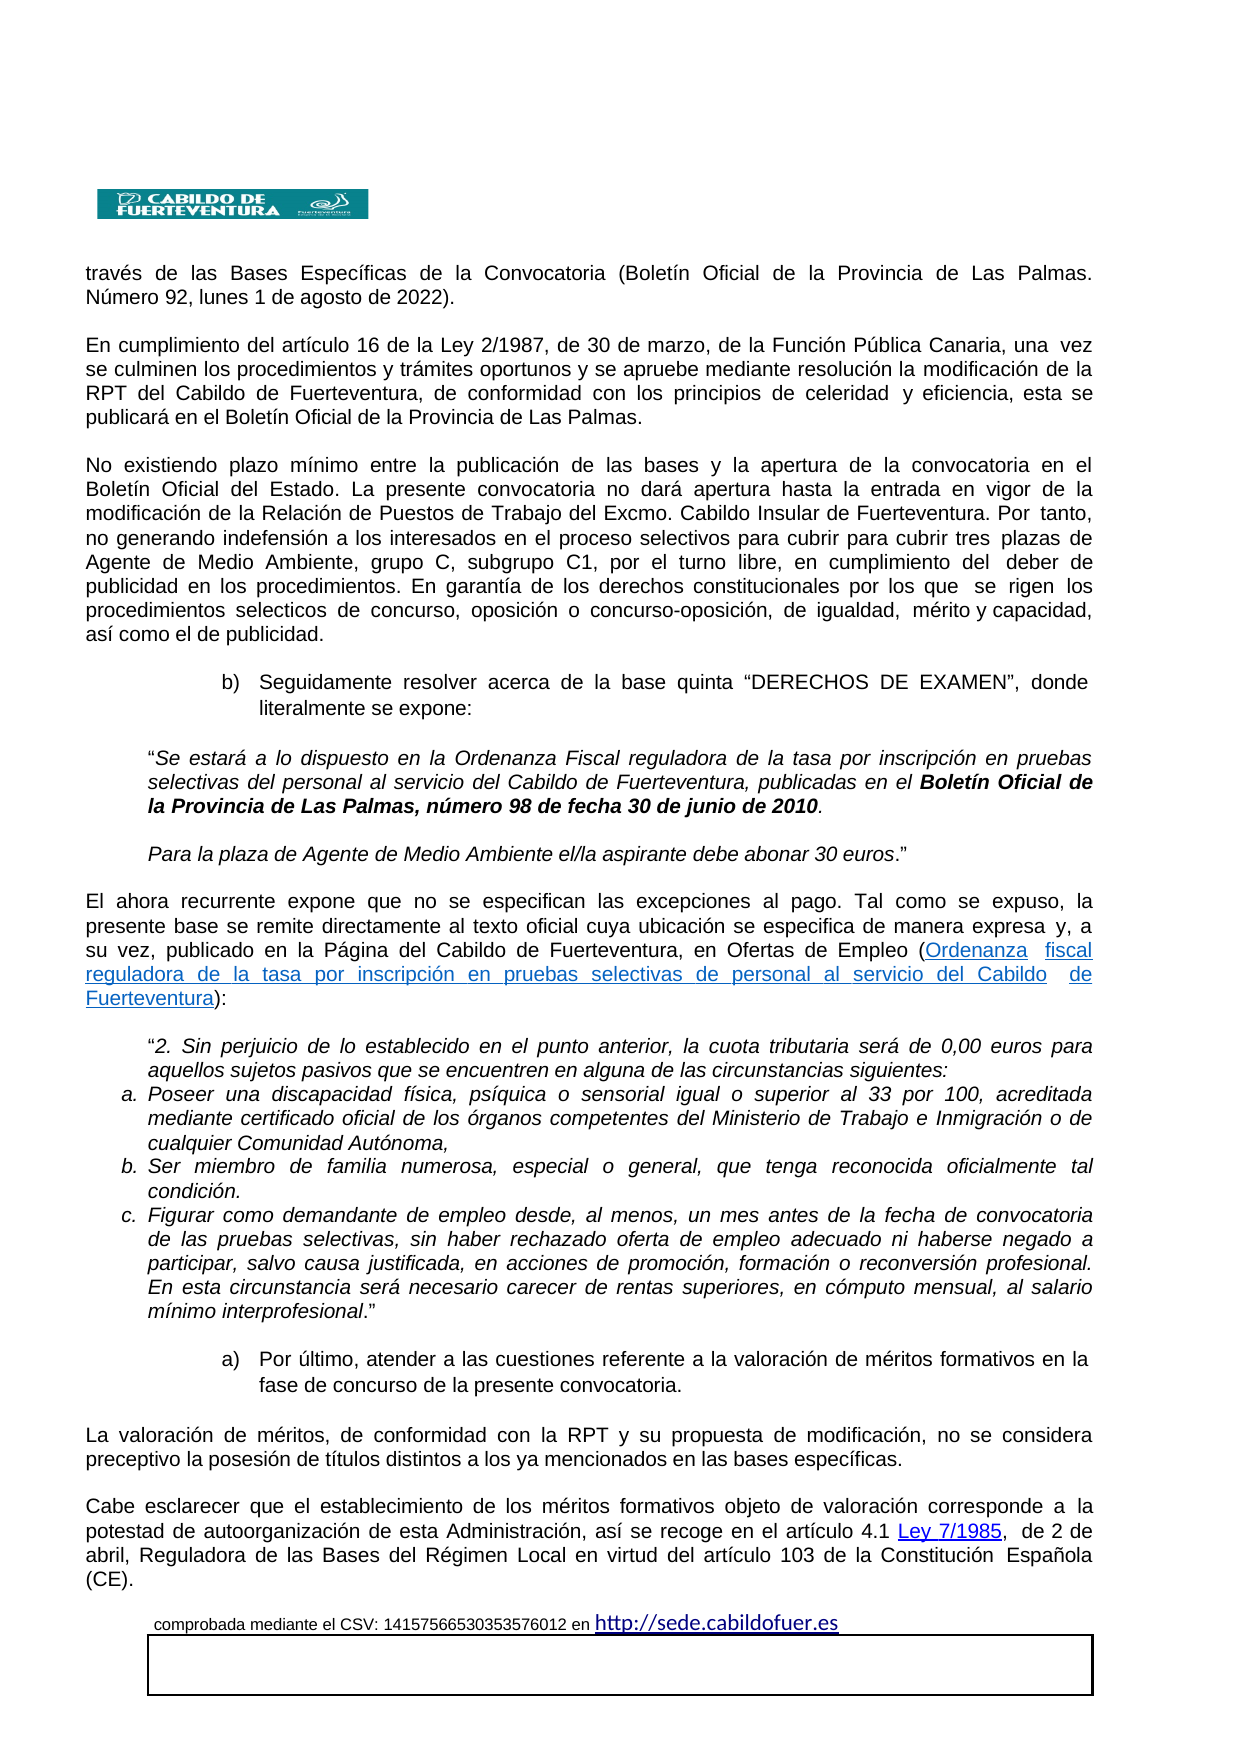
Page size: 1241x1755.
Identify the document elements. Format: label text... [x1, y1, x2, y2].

list Ser miembro de familia numerosa, especial o general, que tenga reconocida oficialmente tal condición. [121, 1154, 1093, 1202]
list Por último, atender a las cuestiones referente a la valoración de méritos formativos en la fase de concurso de la presente convocatoria. [221, 1347, 1093, 1397]
text El ahora recurrente expone que no se especifican las excepciones al pago. Tal como se expuso, la presente base se remite directamente al texto oficial cuya ubicación se especifica de manera expresa y, a su vez, publicado en la Página del Cabildo de Fuerteventura, en Ofertas de Empleo (Ordenanza fiscal reguladora de la tasa por inscripción en pruebas selectivas de personal al servicio del Cabildo de Fuerteventura): [85, 889, 1093, 1010]
text Cabe esclarecer que el establecimiento de los méritos formativos objeto de valoración corresponde a la potestad de autoorganización de esta Administración, así se recoge en el artículo 4.1 Ley 7/1985, de 2 de abril, Reguladora de las Bases del Régimen Local en virtud del artículo 103 de la Constitución Española (CE). [85, 1494, 1093, 1591]
text través de las Bases Específicas de la Convocatoria (Boletín Oficial de la Provincia de Las Palmas. Número 92, lunes 1 de agosto de 2022). [85, 260, 1093, 308]
text La valoración de méritos, de conformidad con la RPT y su propuesta de modificación, no se considera preceptivo la posesión de títulos distintos a los ya mencionados en las bases específicas. [85, 1422, 1093, 1471]
list Seguidamente resolver acerca de la base quinta “DERECHOS DE EXAMEN”, donde literalmente se expone: [221, 670, 1093, 719]
text “Se estará a lo dispuesto en la Ordenanza Fiscal reguladora de la tasa por inscripción en pruebas selectivas del personal al servicio del Cabildo de Fuerteventura, publicadas en el Boletín Oficial de la Provincia de Las Palmas, número 98 de fecha 30 de junio de 2010. [148, 745, 1093, 818]
text En cumplimiento del artículo 16 de la Ley 2/1987, de 30 de marzo, de la Función Pública Canaria, una vez se culminen los procedimientos y trámites oportunos y se apruebe mediante resolución la modificación de la RPT del Cabildo de Fuerteventura, de conformidad con los principios de celeridad y eficiencia, esta se publicará en el Boletín Oficial de la Provincia de Las Palmas. [85, 332, 1093, 429]
picture [97, 189, 369, 219]
text Para la plaza de Agente de Medio Ambiente el/la aspirante debe abonar 30 euros.” [148, 841, 1107, 865]
text “2. Sin perjuicio de lo establecido en el punto anterior, la cuota tributaria será de 0,00 euros para aquellos sujetos pasivos que se encuentren en alguna de las circunstancias siguientes: [148, 1034, 1093, 1082]
list Poseer una discapacidad física, psíquica o sensorial igual o superior al 33 por 100, acreditada mediante certificado oficial de los órganos competentes del Ministerio de Trabajo e Inmigración o de cualquier Comunidad Autónoma, [121, 1082, 1093, 1154]
text No existiendo plazo mínimo entre la publicación de las bases y la apertura de la convocatoria en el Boletín Oficial del Estado. La presente convocatoria no dará apertura hasta la entrada en vigor de la modificación de la Relación de Puestos de Trabajo del Excmo. Cabildo Insular de Fuerteventura. Por tanto, no generando indefensión a los interesados en el proceso selectivos para cubrir para cubrir tres plazas de Agente de Medio Ambiente, grupo C, subgrupo C1, por el turno libre, en cumplimiento del deber de publicidad en los procedimientos. En garantía de los derechos constitucionales por los que se rigen los procedimientos selecticos de concurso, oposición o concurso-oposición, de igualdad, mérito y capacidad, así como el de publicidad. [85, 453, 1093, 646]
list Figurar como demandante de empleo desde, al menos, un mes antes de la fecha de convocatoria de las pruebas selectivas, sin haber rechazado oferta de empleo adecuado ni haberse negado a participar, salvo causa justificada, en acciones de promoción, formación o reconversión profesional. En esta circunstancia será necesario carecer de rentas superiores, en cómputo mensual, al salario mínimo interprofesional.” [121, 1202, 1093, 1323]
